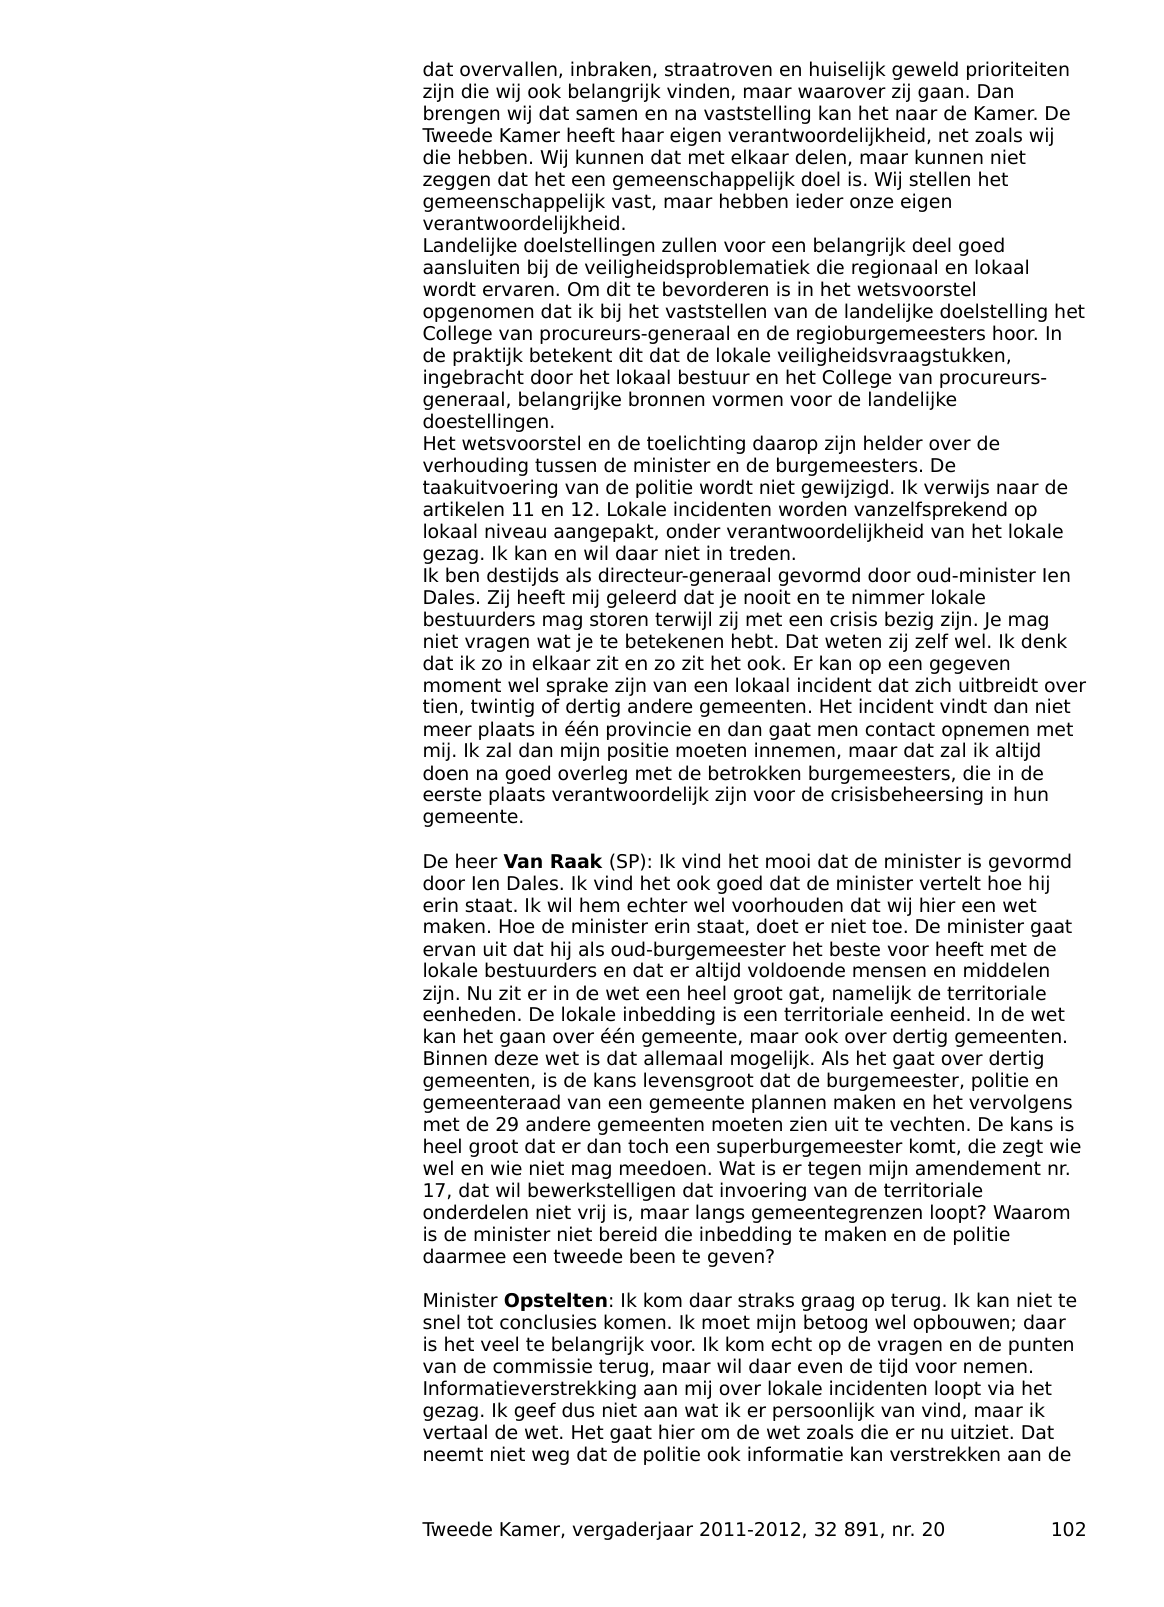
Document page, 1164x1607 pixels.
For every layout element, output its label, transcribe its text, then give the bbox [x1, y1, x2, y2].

text Landelijke doelstellingen zullen voor een belangrijk deel goed aansluiten bij de veiligheidsproblematiek die regionaal en lokaal wordt ervaren. Om dit te bevorderen is in het wetsvoorstel opgenomen dat ik bij het vaststellen van de landelijke doelstelling het College van procureurs-generaal en de regioburgemeesters hoor. In de praktijk betekent dit dat de lokale veiligheidsvraagstukken, ingebracht door het lokaal bestuur en het College van procureurs-generaal, belangrijke bronnen vormen voor de landelijke doestellingen. [422, 235, 1087, 433]
text dat overvallen, inbraken, straatroven en huiselijk geweld prioriteiten zijn die wij ook belangrijk vinden, maar waarover zij gaan. Dan brengen wij dat samen en na vaststelling kan het naar de Kamer. De Tweede Kamer heeft haar eigen verantwoordelijkheid, net zoals wij die hebben. Wij kunnen dat met elkaar delen, maar kunnen niet zeggen dat het een gemeenschappelijk doel is. Wij stellen het gemeenschappelijk vast, maar hebben ieder onze eigen verantwoordelijkheid. [422, 59, 1087, 235]
text Minister Opstelten: Ik kom daar straks graag op terug. Ik kan niet te snel tot conclusies komen. Ik moet mijn betoog wel opbouwen; daar is het veel te belangrijk voor. Ik kom echt op de vragen en de punten van de commissie terug, maar wil daar even de tijd voor nemen. [422, 1290, 1087, 1378]
text Informatieverstrekking aan mij over lokale incidenten loopt via het gezag. Ik geef dus niet aan wat ik er persoonlijk van vind, maar ik vertaal de wet. Het gaat hier om de wet zoals die er nu uitziet. Dat neemt niet weg dat de politie ook informatie kan verstrekken aan de [422, 1378, 1087, 1466]
text De heer Van Raak (SP): Ik vind het mooi dat de minister is gevormd door Ien Dales. Ik vind het ook goed dat de minister vertelt hoe hij erin staat. Ik wil hem echter wel voorhouden dat wij hier een wet maken. Hoe de minister erin staat, doet er niet toe. De minister gaat ervan uit dat hij als oud-burgemeester het beste voor heeft met de lokale bestuurders en dat er altijd voldoende mensen en middelen zijn. Nu zit er in de wet een heel groot gat, namelijk de territoriale eenheden. De lokale inbedding is een territoriale eenheid. In de wet kan het gaan over één gemeente, maar ook over dertig gemeenten. Binnen deze wet is dat allemaal mogelijk. Als het gaat over dertig gemeenten, is de kans levensgroot dat de burgemeester, politie en gemeenteraad van een gemeente plannen maken en het vervolgens met de 29 andere gemeenten moeten zien uit te vechten. De kans is heel groot dat er dan toch een superburgemeester komt, die zegt wie wel en wie niet mag meedoen. Wat is er tegen mijn amendement nr. 17, dat wil bewerkstelligen dat invoering van de territoriale onderdelen niet vrij is, maar langs gemeentegrenzen loopt? Waarom is de minister niet bereid die inbedding te maken en de politie daarmee een tweede been te geven? [422, 851, 1087, 1268]
text Ik ben destijds als directeur-generaal gevormd door oud-minister Ien Dales. Zij heeft mij geleerd dat je nooit en te nimmer lokale bestuurders mag storen terwijl zij met een crisis bezig zijn. Je mag niet vragen wat je te betekenen hebt. Dat weten zij zelf wel. Ik denk dat ik zo in elkaar zit en zo zit het ook. Er kan op een gegeven moment wel sprake zijn van een lokaal incident dat zich uitbreidt over tien, twintig of dertig andere gemeenten. Het incident vindt dan niet meer plaats in één provincie en dan gaat men contact opnemen met mij. Ik zal dan mijn positie moeten innemen, maar dat zal ik altijd doen na goed overleg met de betrokken burgemeesters, die in de eerste plaats verantwoordelijk zijn voor de crisisbeheersing in hun gemeente. [422, 564, 1087, 828]
text Het wetsvoorstel en de toelichting daarop zijn helder over de verhouding tussen de minister en de burgemeesters. De taakuitvoering van de politie wordt niet gewijzigd. Ik verwijs naar de artikelen 11 en 12. Lokale incidenten worden vanzelfsprekend op lokaal niveau aangepakt, onder verantwoordelijkheid van het lokale gezag. Ik kan en wil daar niet in treden. [422, 433, 1087, 564]
